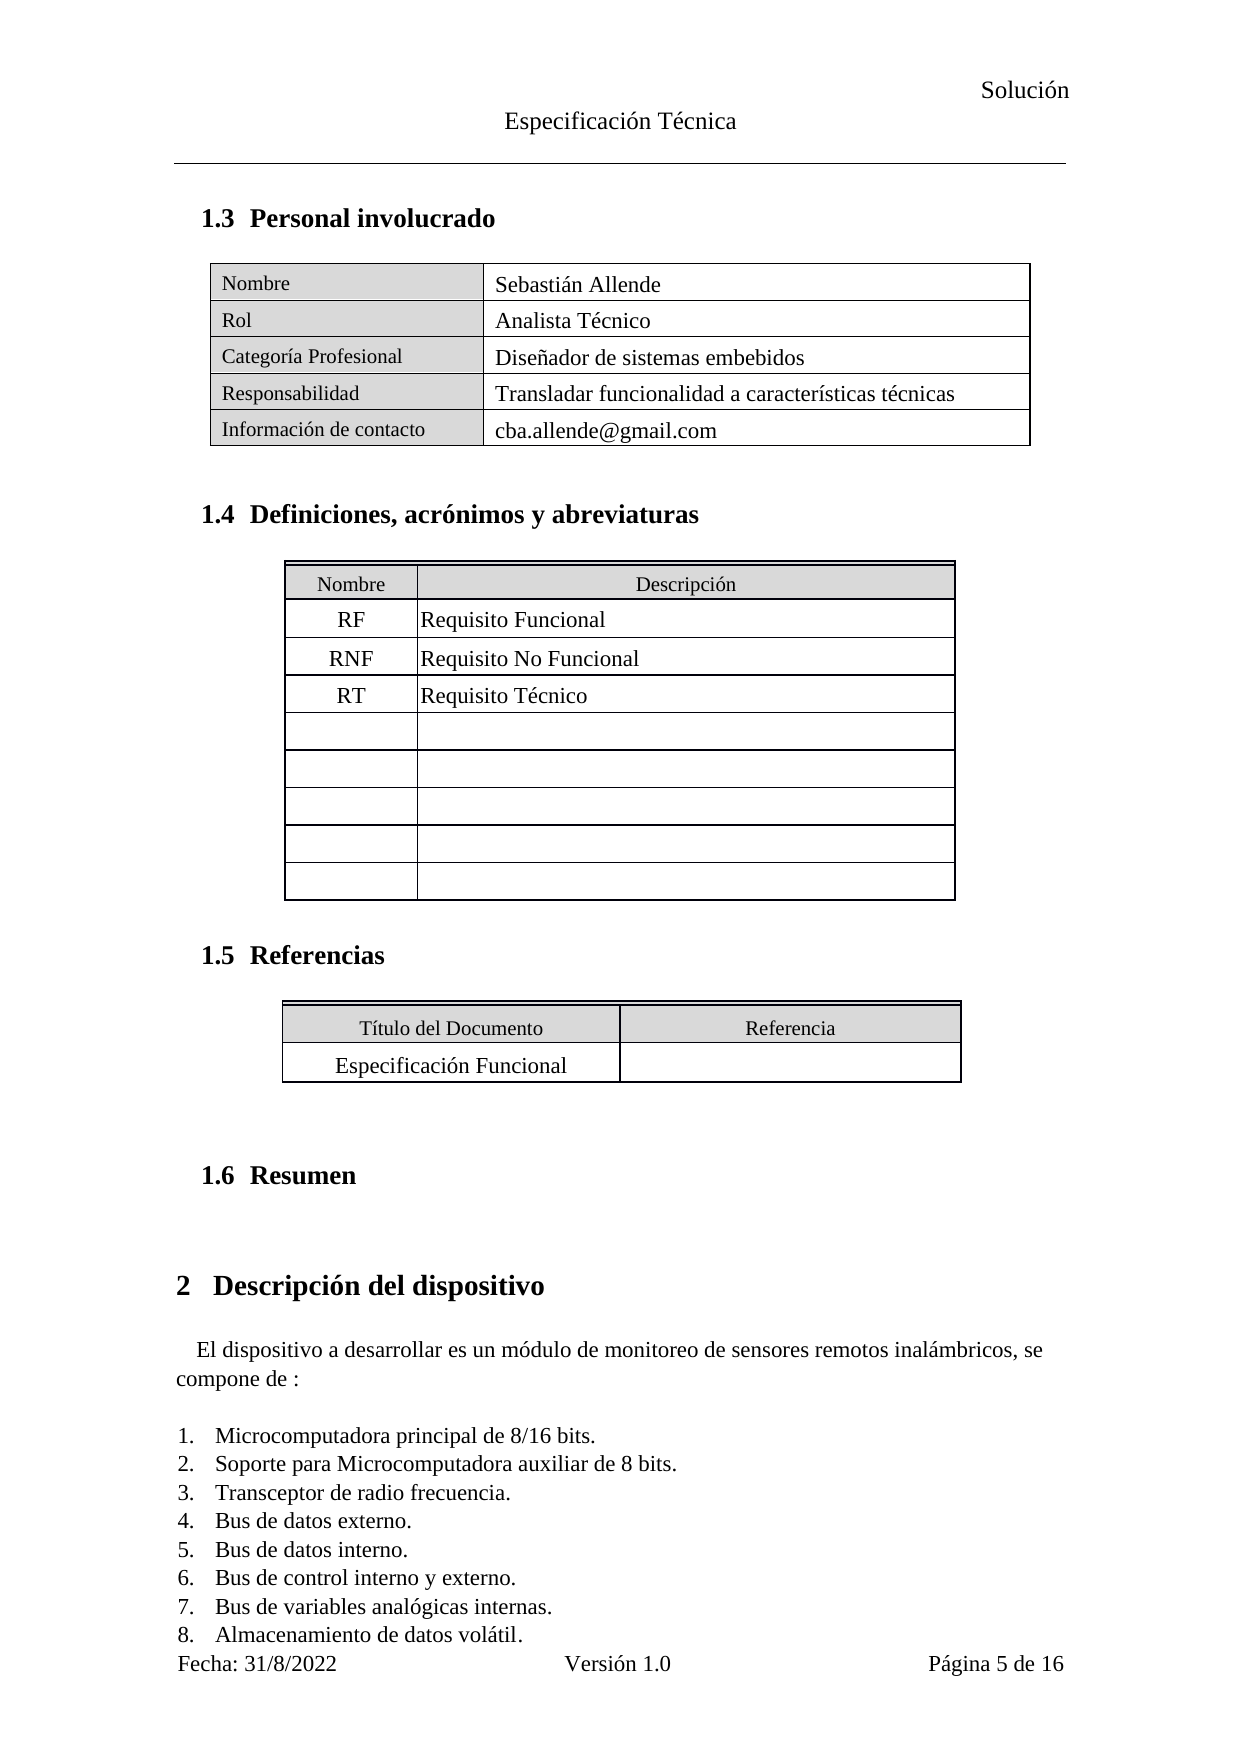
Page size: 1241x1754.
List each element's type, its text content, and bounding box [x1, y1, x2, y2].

table_cell [418, 863, 954, 899]
table_header Descripción [418, 566, 954, 598]
table_cell [286, 751, 417, 787]
table_header Nombre [286, 566, 417, 598]
table_cell Responsabilidad [211, 374, 483, 409]
subtitle Personal involucrado [201, 202, 1063, 233]
subtitle Definiciones, acrónimos y abreviaturas [201, 498, 1063, 529]
table_cell [286, 863, 417, 899]
table_cell [418, 713, 954, 749]
table_cell RT [286, 676, 417, 712]
table_cell Requisito No Funcional [418, 638, 954, 674]
table_cell Información de contacto [211, 410, 483, 445]
table_cell Especificación Funcional [283, 1043, 619, 1081]
list Soporte para Microcomputadora auxiliar de 8 bits. [177, 1450, 1069, 1477]
table_cell cba.allende@gmail.com [484, 410, 1029, 445]
list Microcomputadora principal de 8/16 bits. [177, 1422, 1069, 1448]
text compone de : [176, 1365, 1065, 1391]
table_cell Diseñador de sistemas embebidos [484, 337, 1029, 372]
table_cell RNF [286, 638, 417, 674]
list Bus de datos externo. [177, 1507, 1069, 1534]
table_header Título del Documento [283, 1006, 619, 1042]
list Transceptor de radio frecuencia. [177, 1479, 1069, 1505]
table_cell Rol [211, 301, 483, 336]
subtitle Descripción del dispositivo [176, 1268, 1069, 1302]
table_cell Analista Técnico [484, 301, 1029, 336]
table_cell [286, 788, 417, 824]
subtitle Resumen [201, 1159, 1063, 1191]
table_cell Transladar funcionalidad a características técnicas [484, 374, 1029, 409]
table_cell RF [286, 600, 417, 637]
table_header Sebastián Allende [484, 264, 1029, 299]
table_cell [418, 826, 954, 861]
table_cell Requisito Técnico [418, 676, 954, 712]
list Bus de variables analógicas internas. [177, 1593, 1069, 1619]
table_header Referencia [621, 1006, 960, 1042]
table_cell Requisito Funcional [418, 600, 954, 637]
table_cell [418, 788, 954, 824]
table_cell [621, 1043, 960, 1081]
list Almacenamiento de datos volátil. [177, 1622, 1069, 1648]
text El dispositivo a desarrollar es un módulo de monitoreo de sensores remotos inalámbricos, se [177, 1336, 1069, 1362]
table_cell Categoría Profesional [211, 337, 483, 372]
table_cell [286, 826, 417, 861]
table_header Nombre [211, 264, 483, 299]
list Bus de datos interno. [177, 1536, 1069, 1562]
list Bus de control interno y externo. [177, 1564, 1069, 1591]
subtitle Referencias [201, 939, 1063, 970]
table_cell [286, 713, 417, 749]
table_cell [418, 751, 954, 787]
